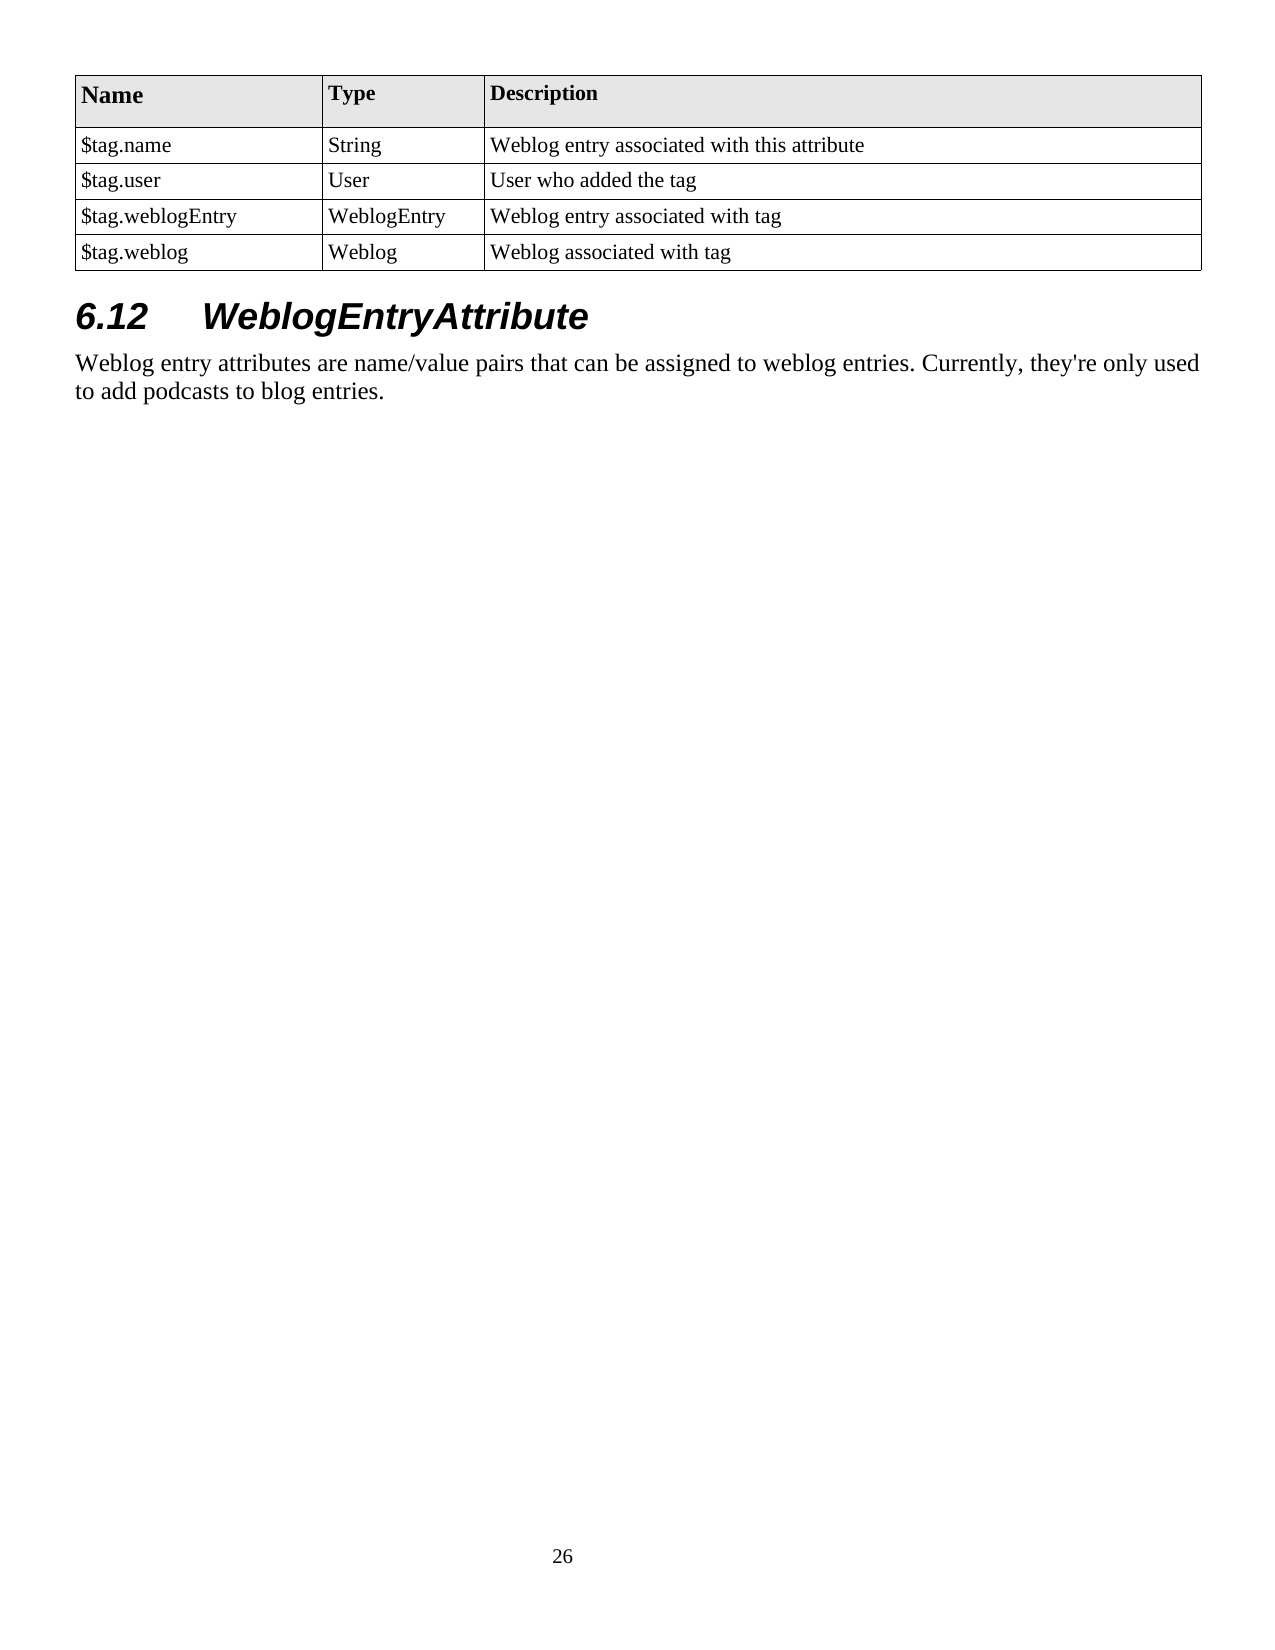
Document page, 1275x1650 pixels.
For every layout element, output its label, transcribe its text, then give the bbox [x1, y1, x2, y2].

table_cell $tag.weblog [76, 235, 322, 270]
table_header Description [485, 76, 1201, 127]
table_cell Weblog entry associated with tag [485, 200, 1201, 234]
table_header Name [76, 76, 322, 127]
subtitle WeblogEntryAttribute [75, 295, 1200, 337]
table_header Type [323, 76, 484, 127]
table_cell $tag.user [76, 164, 322, 198]
table_cell String [323, 128, 484, 163]
table_cell Weblog entry associated with this attribute [485, 128, 1201, 163]
table_cell Weblog [323, 235, 484, 270]
table_cell User who added the tag [485, 164, 1201, 198]
table_cell $tag.weblogEntry [76, 200, 322, 234]
table_cell User [323, 164, 484, 198]
table_cell WeblogEntry [323, 200, 484, 234]
table_cell Weblog associated with tag [485, 235, 1201, 270]
text Weblog entry attributes are name/value pairs that can be assigned to weblog entries. Currently, they're only used to add podcasts to blog entries. [75, 349, 1200, 405]
table_cell $tag.name [76, 128, 322, 163]
